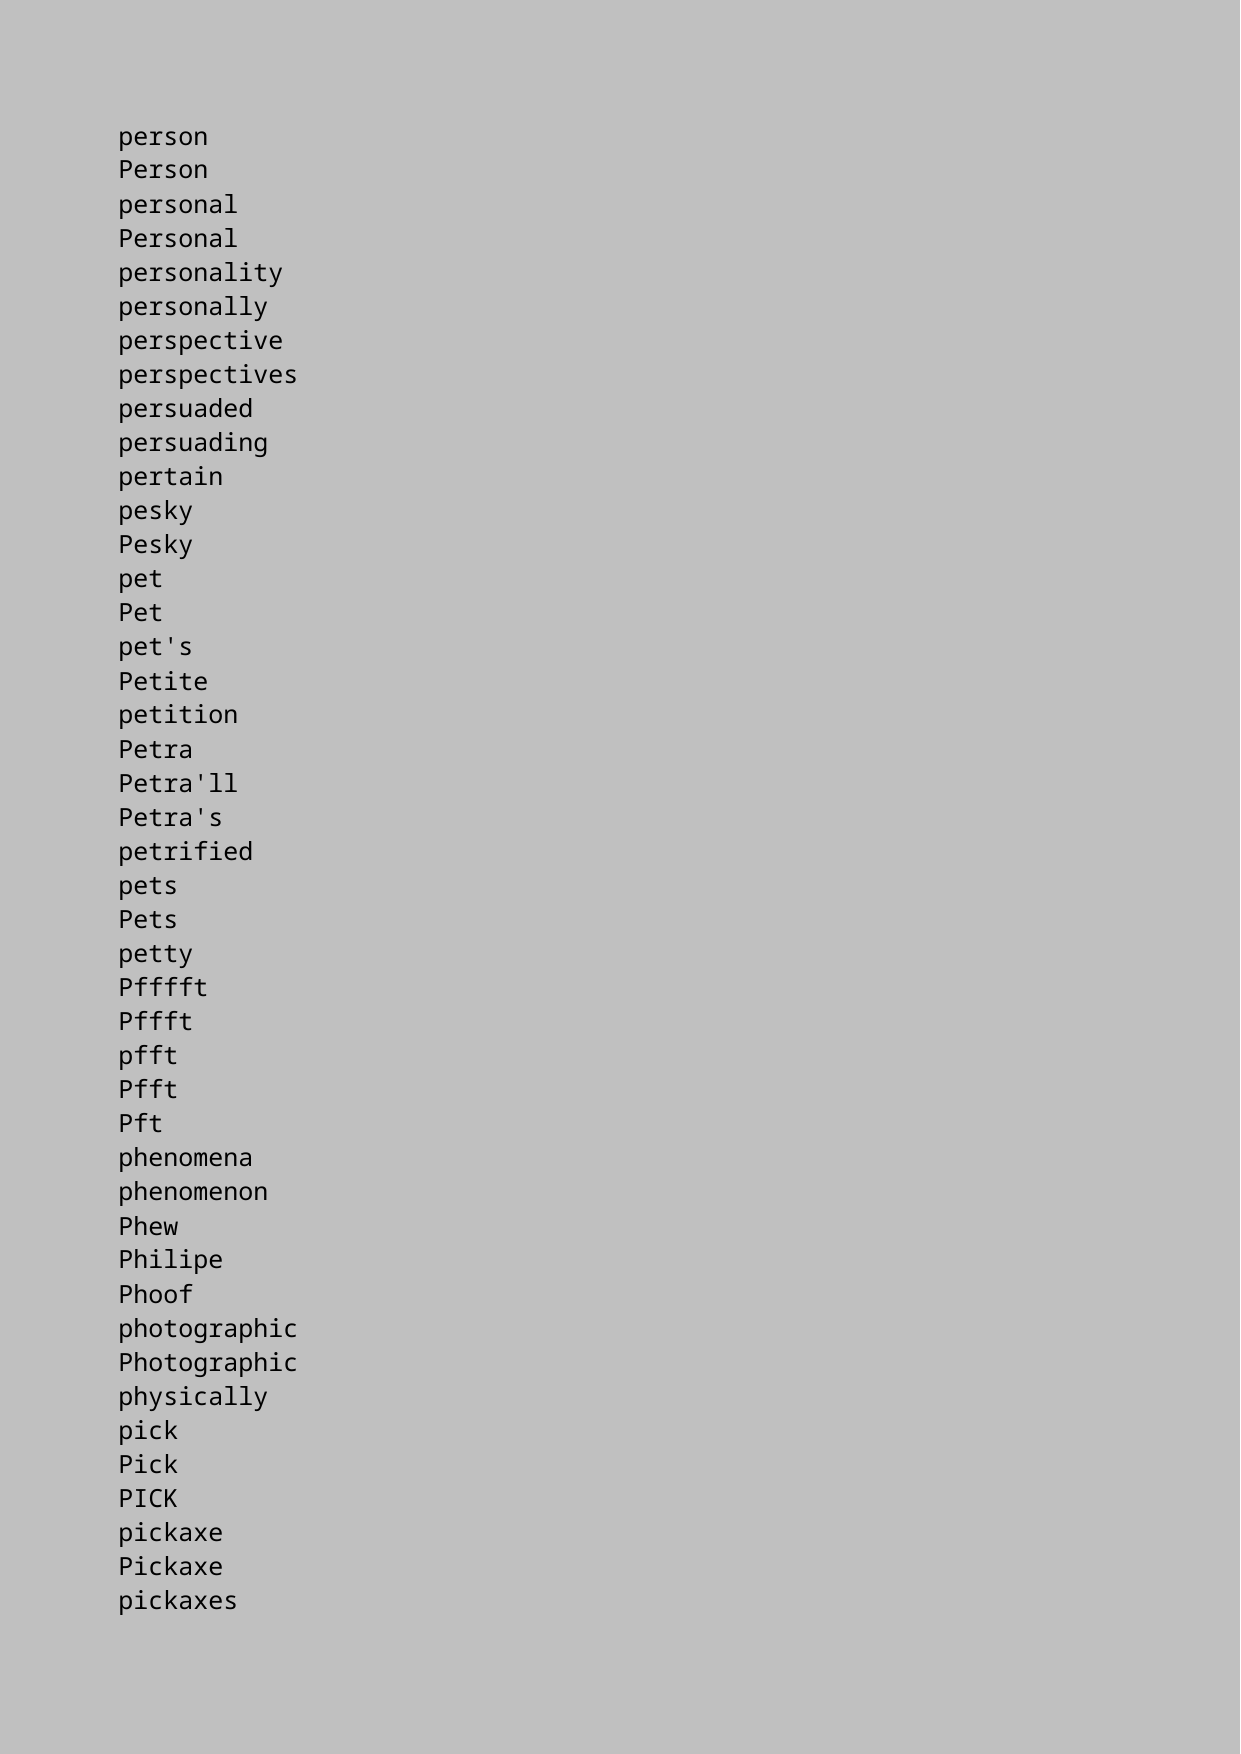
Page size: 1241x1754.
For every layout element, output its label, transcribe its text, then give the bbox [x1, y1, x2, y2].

text Petra [118, 731, 1122, 765]
text pickaxes [118, 1583, 1122, 1617]
text Personal [118, 220, 1122, 254]
text Pfffft [118, 970, 1122, 1004]
text phenomena [118, 1140, 1122, 1174]
text Petite [118, 663, 1122, 697]
text perspectives [118, 357, 1122, 391]
text petition [118, 697, 1122, 731]
text pet [118, 561, 1122, 595]
text pick [118, 1412, 1122, 1447]
text Phoof [118, 1276, 1122, 1310]
text PICK [118, 1481, 1122, 1515]
text petty [118, 936, 1122, 970]
text perspective [118, 322, 1122, 357]
text Person [118, 152, 1122, 186]
text pertain [118, 459, 1122, 493]
text Pffft [118, 1004, 1122, 1038]
text Petra's [118, 799, 1122, 833]
text personality [118, 254, 1122, 288]
text pfft [118, 1038, 1122, 1072]
text persuading [118, 425, 1122, 459]
text Pesky [118, 527, 1122, 561]
text petrified [118, 833, 1122, 867]
text person [118, 118, 1122, 152]
text phenomenon [118, 1174, 1122, 1208]
text pet's [118, 629, 1122, 663]
text pickaxe [118, 1515, 1122, 1549]
text physically [118, 1378, 1122, 1412]
text Pet [118, 595, 1122, 629]
text Philipe [118, 1242, 1122, 1276]
text Pick [118, 1447, 1122, 1481]
text Pets [118, 902, 1122, 936]
text personal [118, 186, 1122, 220]
text Pft [118, 1106, 1122, 1140]
text pets [118, 867, 1122, 902]
text Pfft [118, 1072, 1122, 1106]
text Pickaxe [118, 1549, 1122, 1583]
text Photographic [118, 1344, 1122, 1378]
text Petra'll [118, 765, 1122, 799]
text pesky [118, 493, 1122, 527]
text persuaded [118, 391, 1122, 425]
text Phew [118, 1208, 1122, 1242]
text photographic [118, 1310, 1122, 1344]
text personally [118, 288, 1122, 322]
